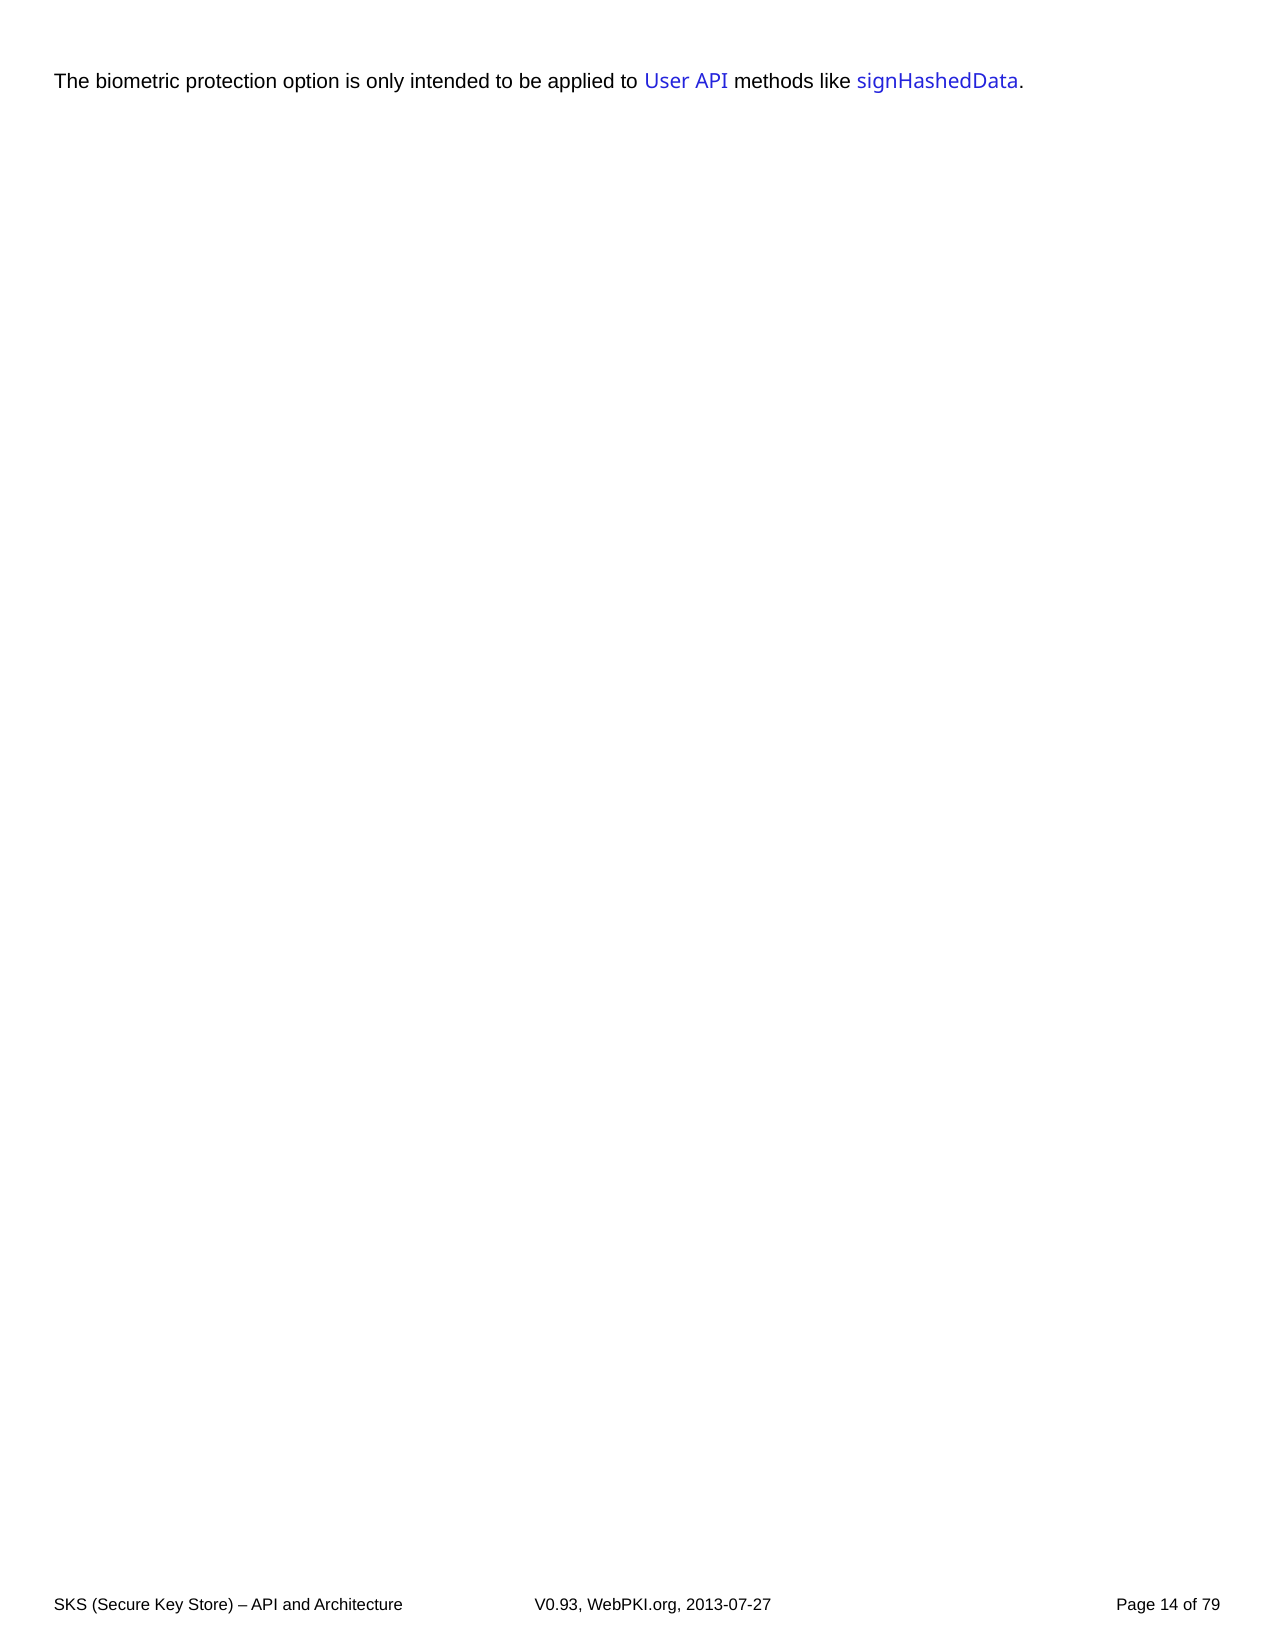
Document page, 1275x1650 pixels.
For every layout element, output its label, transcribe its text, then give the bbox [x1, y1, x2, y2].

text The biometric protection option is only intended to be applied to User API methods like signHashedData. [54, 66, 1221, 94]
